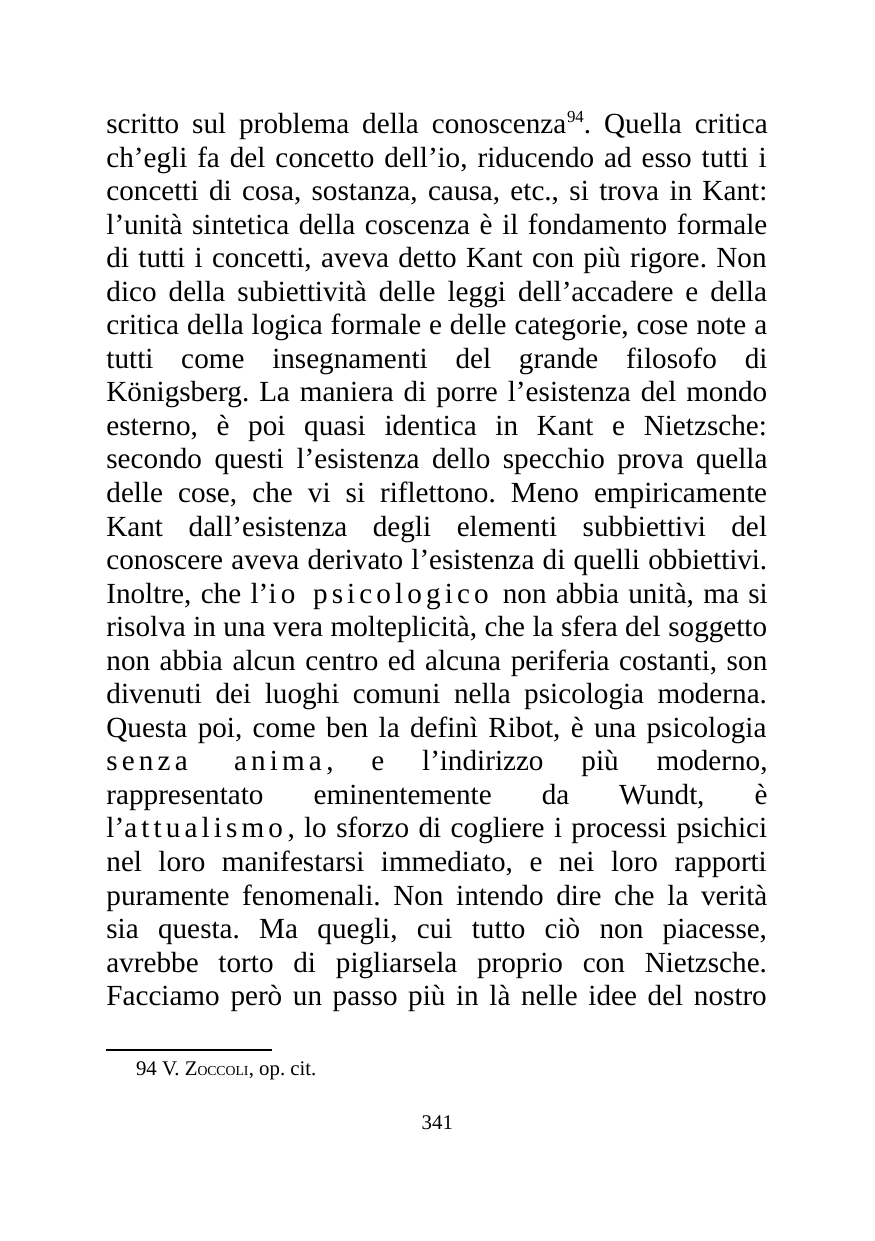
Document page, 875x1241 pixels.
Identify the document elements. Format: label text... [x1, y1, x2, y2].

text V. Zoccoli, op. cit. [106, 1056, 768, 1080]
text scritto sul problema della conoscenza. Quella critica ch’egli fa del concetto dell’io, riducendo ad esso tutti i concetti di cosa, sostanza, causa, etc., si trova in Kant: l’unità sintetica della coscenza è il fondamento formale di tutti i concetti, aveva detto Kant con più rigore. Non dico della subiettività delle leggi dell’accadere e della critica della logica formale e delle categorie, cose note a tutti come insegnamenti del grande filosofo di Königsberg. La maniera di porre l’esistenza del mondo esterno, è poi quasi identica in Kant e Nietzsche: secondo questi l’esistenza dello specchio prova quella delle cose, che vi si riflettono. Meno empiricamente Kant dall’esistenza degli elementi subbiettivi del conoscere aveva derivato l’esistenza di quelli obbiettivi. Inoltre, che l’io psicologico non abbia unità, ma si risolva in una vera molteplicità, che la sfera del soggetto non abbia alcun centro ed alcuna periferia costanti, son divenuti dei luoghi comuni nella psicologia moderna. Questa poi, come ben la definì Ribot, è una psicologia senza anima, e l’indirizzo più moderno, rappresentato eminentemente da Wundt, è l’attualismo, lo sforzo di cogliere i processi psichici nel loro manifestarsi immediato, e nei loro rapporti puramente fenomenali. Non intendo dire che la verità sia questa. Ma quegli, cui tutto ciò non piacesse, avrebbe torto di pigliarsela proprio con Nietzsche. Facciamo però un passo più in là nelle idee del nostro [106, 106, 768, 1012]
